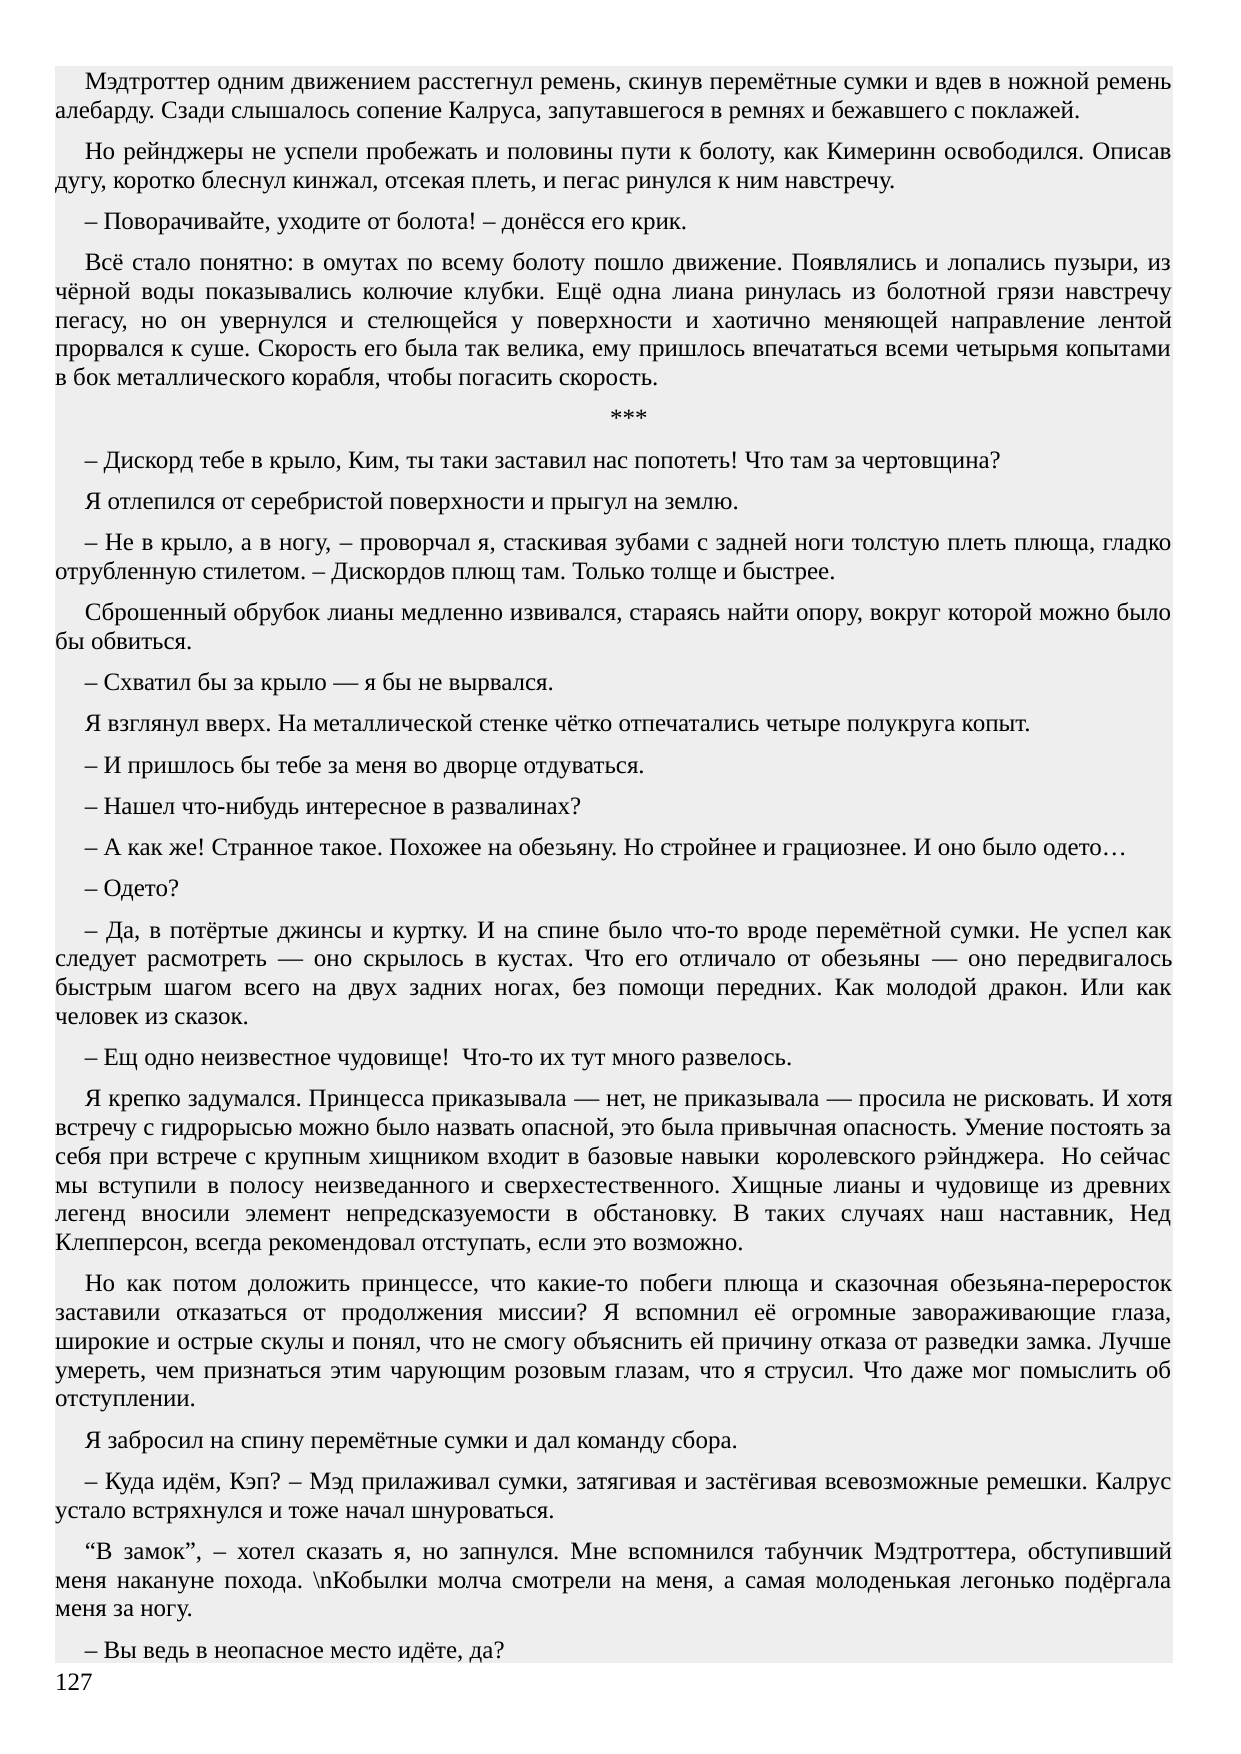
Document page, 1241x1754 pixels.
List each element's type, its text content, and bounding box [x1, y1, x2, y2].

text – Да, в потёртые джинсы и куртку. И на спине было что-то вроде перемётной сумки. Не успел как следует расмотреть — оно скрылось в кустах. Что его отличало от обезьяны — оно передвигалось быстрым шагом всего на двух задних ногах, без помощи передних. Как молодой дракон. Или как человек из сказок. [55, 915, 1173, 1030]
text – Вы ведь в неопасное место идёте, да? [55, 1635, 1173, 1663]
text *** [55, 403, 1173, 432]
text – Поворачивайте, уходите от болота! – донёсся его крик. [55, 206, 1173, 235]
text – Ещ одно неизвестное чудовище! Что-то их тут много развелось. [55, 1042, 1173, 1071]
text Сброшенный обрубок лианы медленно извивался, стараясь найти опору, вокруг которой можно было бы обвиться. [55, 597, 1173, 655]
text Я забросил на спину перемётные сумки и дал команду сбора. [55, 1425, 1173, 1453]
text – Нашел что-нибудь интересное в развалинах? [55, 791, 1173, 820]
text Я крепко задумался. Принцесса приказывала — нет, не приказывала — просила не рисковать. И хотя встречу с гидрорысью можно было назвать опасной, это была привычная опасность. Умение постоять за себя при встрече с крупным хищником входит в базовые навыки королевского рэйнджера. Но сейчас мы вступили в полосу неизведанного и сверхестественного. Хищные лианы и чудовище из древних легенд вносили элемент непредсказуемости в обстановку. В таких случаях наш наставник, Нед Клепперсон, всегда рекомендовал отступать, если это возможно. [55, 1083, 1173, 1256]
text Я отлепился от серебристой поверхности и прыгул на землю. [55, 486, 1173, 515]
text – Схватил бы за крыло — я бы не вырвался. [55, 667, 1173, 696]
text Я взглянул вверх. На металлической стенке чётко отпечатались четыре полукруга копыт. [55, 708, 1173, 737]
text – Одето? [55, 873, 1173, 902]
text Но рейнджеры не успели пробежать и половины пути к болоту, как Кимеринн освободился. Описав дугу, коротко блеснул кинжал, отсекая плеть, и пегас ринулся к ним навстречу. [55, 136, 1173, 193]
text – А как же! Странное такое. Похожее на обезьяну. Но стройнее и грациознее. И оно было одето… [55, 832, 1173, 861]
text Но как потом доложить принцессе, что какие-то побеги плюща и сказочная обезьяна-переросток заставили отказаться от продолжения миссии? Я вспомнил её огромные завораживающие глаза, широкие и острые скулы и понял, что не смогу объяснить ей причину отказа от разведки замка. Лучше умереть, чем признаться этим чарующим розовым глазам, что я струсил. Что даже мог помыслить об отступлении. [55, 1268, 1173, 1412]
text Мэдтроттер одним движением расстегнул ремень, скинув перемётные сумки и вдев в ножной ремень алебарду. Сзади слышалось сопение Калруса, запутавшегося в ремнях и бежавшего с поклажей. [55, 66, 1173, 123]
text – Дискорд тебе в крыло, Ким, ты таки заставил нас попотеть! Что там за чертовщина? [55, 445, 1173, 473]
text – Куда идём, Кэп? – Мэд прилаживал сумки, затягивая и застёгивая всевозможные ремешки. Калрус устало встряхнулся и тоже начал шнуроваться. [55, 1466, 1173, 1523]
text “В замок”, – хотел сказать я, но запнулся. Мне вспомнился табунчик Мэдтроттера, обступивший меня накануне похода. \nКобылки молча смотрели на меня, а самая молоденькая легонько подёргала меня за ногу. [55, 1536, 1173, 1622]
text – И пришлось бы тебе за меня во дворце отдуваться. [55, 750, 1173, 778]
text Всё стало понятно: в омутах по всему болоту пошло движение. Появлялись и лопались пузыри, из чёрной воды показывались колючие клубки. Ещё одна лиана ринулась из болотной грязи навстречу пегасу, но он увернулся и стелющейся у поверхности и хаотично меняющей направление лентой прорвался к суше. Скорость его была так велика, ему пришлось впечататься всеми четырьмя копытами в бок металлического корабля, чтобы погасить скорость. [55, 247, 1173, 391]
text – Не в крыло, а в ногу, – проворчал я, стаскивая зубами с задней ноги толстую плеть плюща, гладко отрубленную стилетом. – Дискордов плющ там. Только толще и быстрее. [55, 527, 1173, 585]
